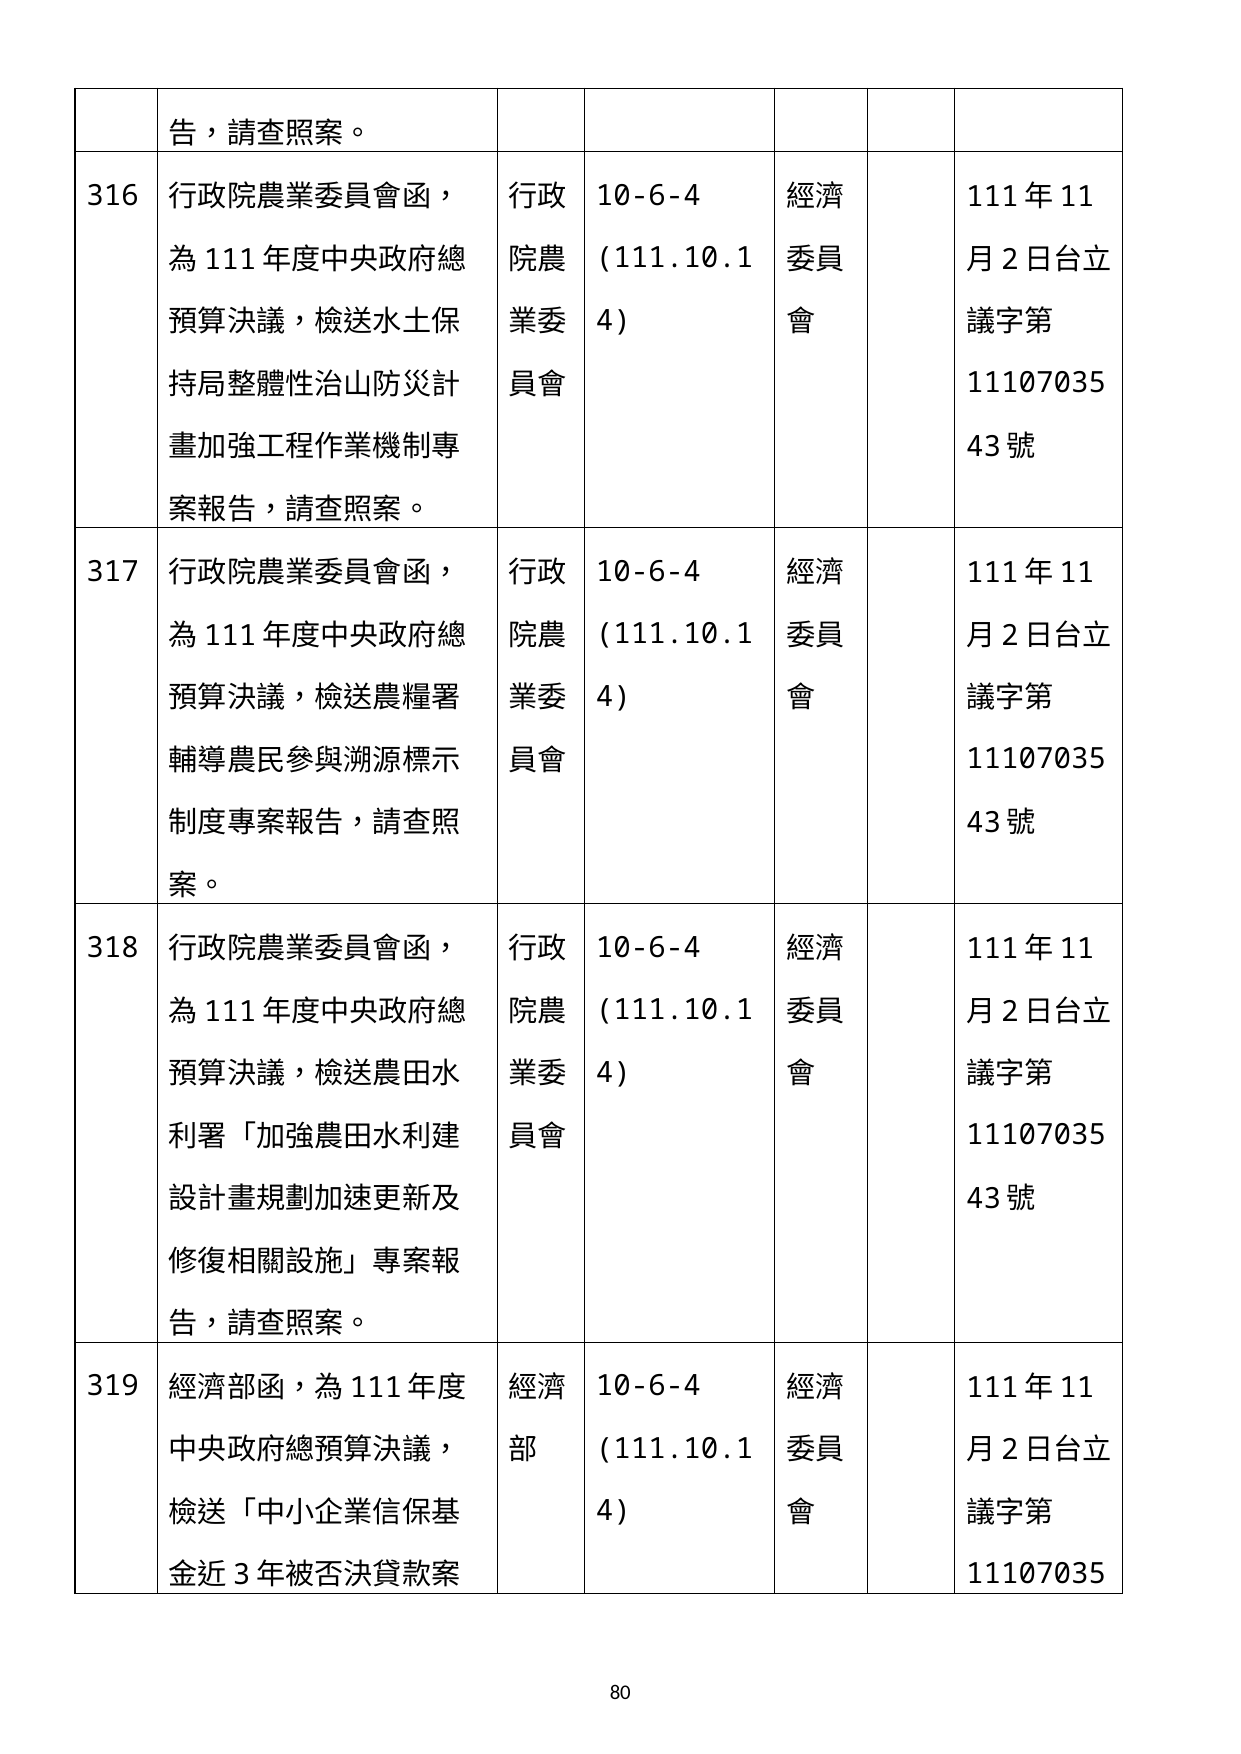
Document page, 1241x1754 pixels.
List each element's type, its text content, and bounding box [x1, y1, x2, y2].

table_cell 317 [76, 528, 157, 903]
table_cell 111年11月2日台立議字第1110703543號 [955, 528, 1122, 903]
table_cell 111年11月2日台立議字第11107035 [955, 1343, 1122, 1593]
table_cell 10-6-4 (111.10.14) [585, 1343, 774, 1593]
table_cell 經濟委員會 [775, 528, 867, 903]
table_cell 行政院農業委員會 [498, 904, 584, 1342]
table_cell [868, 904, 954, 1342]
table_cell [868, 152, 954, 527]
table_cell 經濟委員會 [775, 1343, 867, 1593]
table_cell 經濟委員會 [775, 904, 867, 1342]
table_cell [868, 528, 954, 903]
table_cell 行政院農業委員會函，為111年度中央政府總預算決議，檢送農田水利署「加強農田水利建設計畫規劃加速更新及修復相關設施」專案報告，請查照案。 [158, 904, 497, 1342]
table_cell 111年11月2日台立議字第1110703543號 [955, 904, 1122, 1342]
table_cell 10-6-4 (111.10.14) [585, 904, 774, 1342]
table_cell 316 [76, 152, 157, 527]
table_cell 告，請查照案。 [158, 89, 497, 151]
table_cell 319 [76, 1343, 157, 1593]
table_cell 10-6-4 (111.10.14) [585, 152, 774, 527]
table_cell 行政院農業委員會 [498, 152, 584, 527]
table_cell [585, 89, 774, 151]
table_cell 經濟部函，為111年度中央政府總預算決議，檢送「中小企業信保基金近3年被否決貸款案 [158, 1343, 497, 1593]
table_cell [498, 89, 584, 151]
table_cell 行政院農業委員會 [498, 528, 584, 903]
table_cell 10-6-4 (111.10.14) [585, 528, 774, 903]
table_cell 111年11月2日台立議字第1110703543號 [955, 152, 1122, 527]
table_cell 行政院農業委員會函，為111年度中央政府總預算決議，檢送農糧署輔導農民參與溯源標示制度專案報告，請查照案。 [158, 528, 497, 903]
table_cell [76, 89, 157, 151]
table_cell [868, 89, 954, 151]
table_cell [955, 89, 1122, 151]
table_cell 318 [76, 904, 157, 1342]
table_cell 經濟部 [498, 1343, 584, 1593]
table_cell 經濟委員會 [775, 152, 867, 527]
table_cell 行政院農業委員會函，為111年度中央政府總預算決議，檢送水土保持局整體性治山防災計畫加強工程作業機制專案報告，請查照案。 [158, 152, 497, 527]
table_cell [775, 89, 867, 151]
table_cell [868, 1343, 954, 1593]
